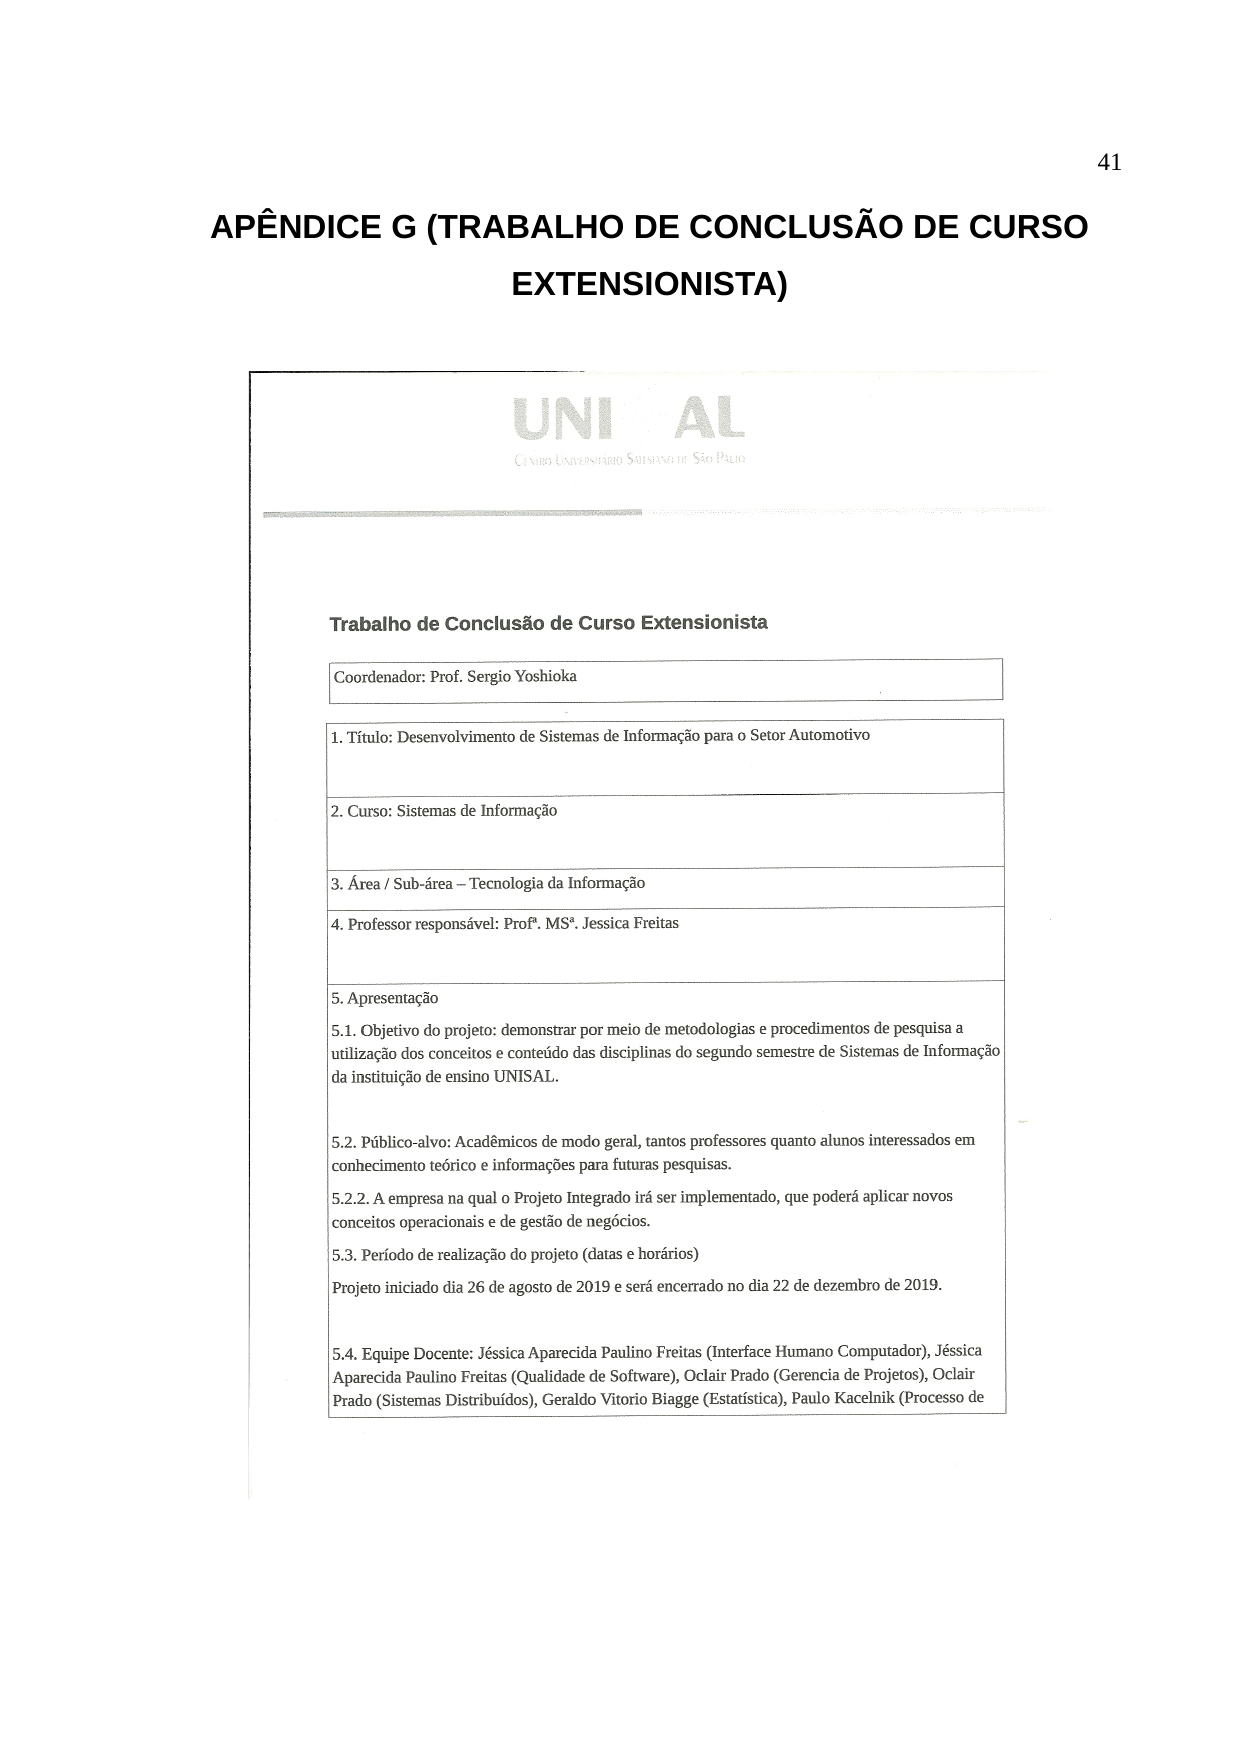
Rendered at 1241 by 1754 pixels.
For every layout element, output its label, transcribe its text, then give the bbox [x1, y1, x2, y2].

picture [248, 371, 1051, 1499]
subtitle Apêndice G (Trabalho de Conclusão de curso extensionista) [177, 207, 1122, 303]
